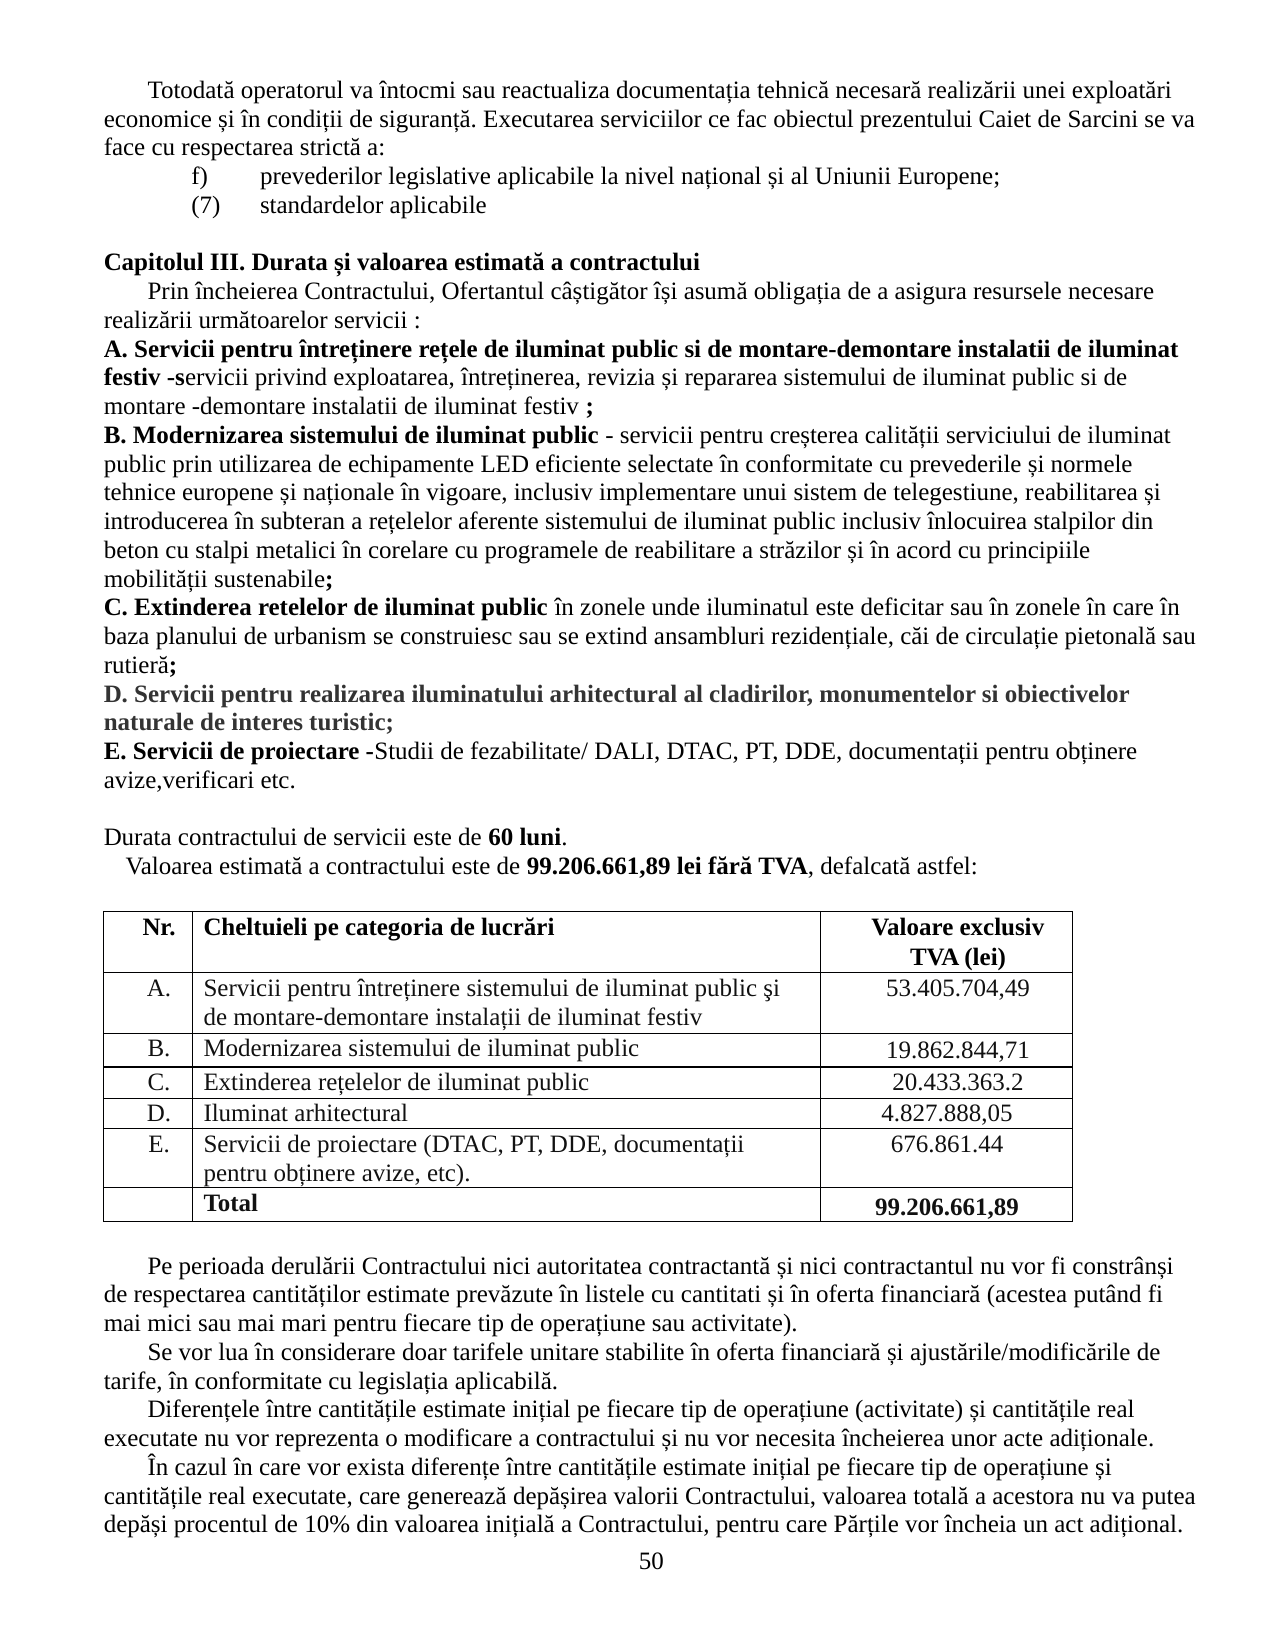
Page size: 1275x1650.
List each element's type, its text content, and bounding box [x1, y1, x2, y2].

text A. Servicii pentru întreținere rețele de iluminat public si de montare-demontare instalatii de iluminat festiv -servicii privind exploatarea, întreținerea, revizia și repararea sistemului de iluminat public si de montare -demontare instalatii de iluminat festiv ; [103, 334, 1206, 420]
text Pe perioada derulării Contractului nici autoritatea contractantă și nici contractantul nu vor fi constrânși de respectarea cantităților estimate prevăzute în listele cu cantitati și în oferta financiară (acestea putând fi mai mici sau mai mari pentru fiecare tip de operațiune sau activitate). [103, 1251, 1198, 1337]
list prevederilor legislative aplicabile la nivel național și al Uniunii Europene; [103, 161, 1198, 190]
table_header Nr. [104, 912, 192, 972]
table_cell 4.827.888,05 [821, 1099, 1072, 1128]
table_cell Extinderea rețelelor de iluminat public [193, 1068, 820, 1097]
list standardelor aplicabile [103, 190, 1198, 219]
table_cell E. [104, 1129, 192, 1187]
text Diferențele între cantitățile estimate inițial pe fiecare tip de operațiune (activitate) și cantitățile real executate nu vor reprezenta o modificare a contractului și nu vor necesita încheierea unor acte adiționale. [103, 1394, 1198, 1452]
text Capitolul III. Durata și valoarea estimată a contractului [103, 247, 1198, 276]
table_cell Servicii de proiectare (DTAC, PT, DDE, documentații pentru obținere avize, etc). [193, 1129, 820, 1187]
table_cell B. [104, 1034, 192, 1066]
table_cell 99.206.661,89 [821, 1188, 1072, 1221]
table_cell A. [104, 973, 192, 1032]
table_cell D. [104, 1099, 192, 1128]
table_cell 20.433.363.2 [821, 1068, 1072, 1097]
text Prin încheierea Contractului, Ofertantul câștigător își asumă obligația de a asigura resursele necesare realizării următoarelor servicii : [103, 276, 1198, 334]
table_cell C. [104, 1068, 192, 1097]
table_cell 19.862.844,71 [821, 1034, 1072, 1066]
table_cell 676.861.44 [821, 1129, 1072, 1187]
table_header Valoare exclusiv TVA (lei) [821, 912, 1072, 972]
text E. Servicii de proiectare -Studii de fezabilitate/ DALI, DTAC, PT, DDE, documentații pentru obținere avize,verificari etc. [103, 736, 1198, 794]
table_cell 53.405.704,49 [821, 973, 1072, 1032]
text B. Modernizarea sistemului de iluminat public - servicii pentru creșterea calității serviciului de iluminat public prin utilizarea de echipamente LED eficiente selectate în conformitate cu prevederile și normele tehnice europene și naționale în vigoare, inclusiv implementare unui sistem de telegestiune, reabilitarea și introducerea în subteran a rețelelor aferente sistemului de iluminat public inclusiv înlocuirea stalpilor din beton cu stalpi metalici în corelare cu programele de reabilitare a străzilor și în acord cu principiile mobilității sustenabile; [103, 420, 1198, 592]
table_cell Servicii pentru întreținere sistemului de iluminat public şi de montare-demontare instalații de iluminat festiv [193, 973, 820, 1032]
table_cell Modernizarea sistemului de iluminat public [193, 1034, 820, 1066]
text Se vor lua în considerare doar tarifele unitare stabilite în oferta financiară și ajustările/modificările de tarife, în conformitate cu legislația aplicabilă. [103, 1337, 1198, 1394]
table_header Cheltuieli pe categoria de lucrări [193, 912, 820, 972]
text C. Extinderea retelelor de iluminat public în zonele unde iluminatul este deficitar sau în zonele în care în baza planului de urbanism se construiesc sau se extind ansambluri rezidențiale, căi de circulație pietonală sau rutieră; [103, 592, 1198, 679]
table_cell [104, 1188, 192, 1221]
text Totodată operatorul va întocmi sau reactualiza documentația tehnică necesară realizării unei exploatări economice și în condiții de siguranță. Executarea serviciilor ce fac obiectul prezentului Caiet de Sarcini se va face cu respectarea strictă a: [103, 75, 1198, 161]
text Valoarea estimată a contractului este de 99.206.661,89 lei fără TVA, defalcată astfel: [125, 851, 1198, 880]
text Durata contractului de servicii este de 60 luni. [103, 822, 1198, 851]
table_cell Total [193, 1188, 820, 1221]
table_cell Iluminat arhitectural [193, 1099, 820, 1128]
text D. Servicii pentru realizarea iluminatului arhitectural al cladirilor, monumentelor si obiectivelor naturale de interes turistic; [103, 679, 1198, 736]
text În cazul în care vor exista diferențe între cantitățile estimate inițial pe fiecare tip de operațiune și cantitățile real executate, care generează depășirea valorii Contractului, valoarea totală a acestora nu va putea depăși procentul de 10% din valoarea inițială a Contractului, pentru care Părțile vor încheia un act adițional. [103, 1452, 1198, 1538]
